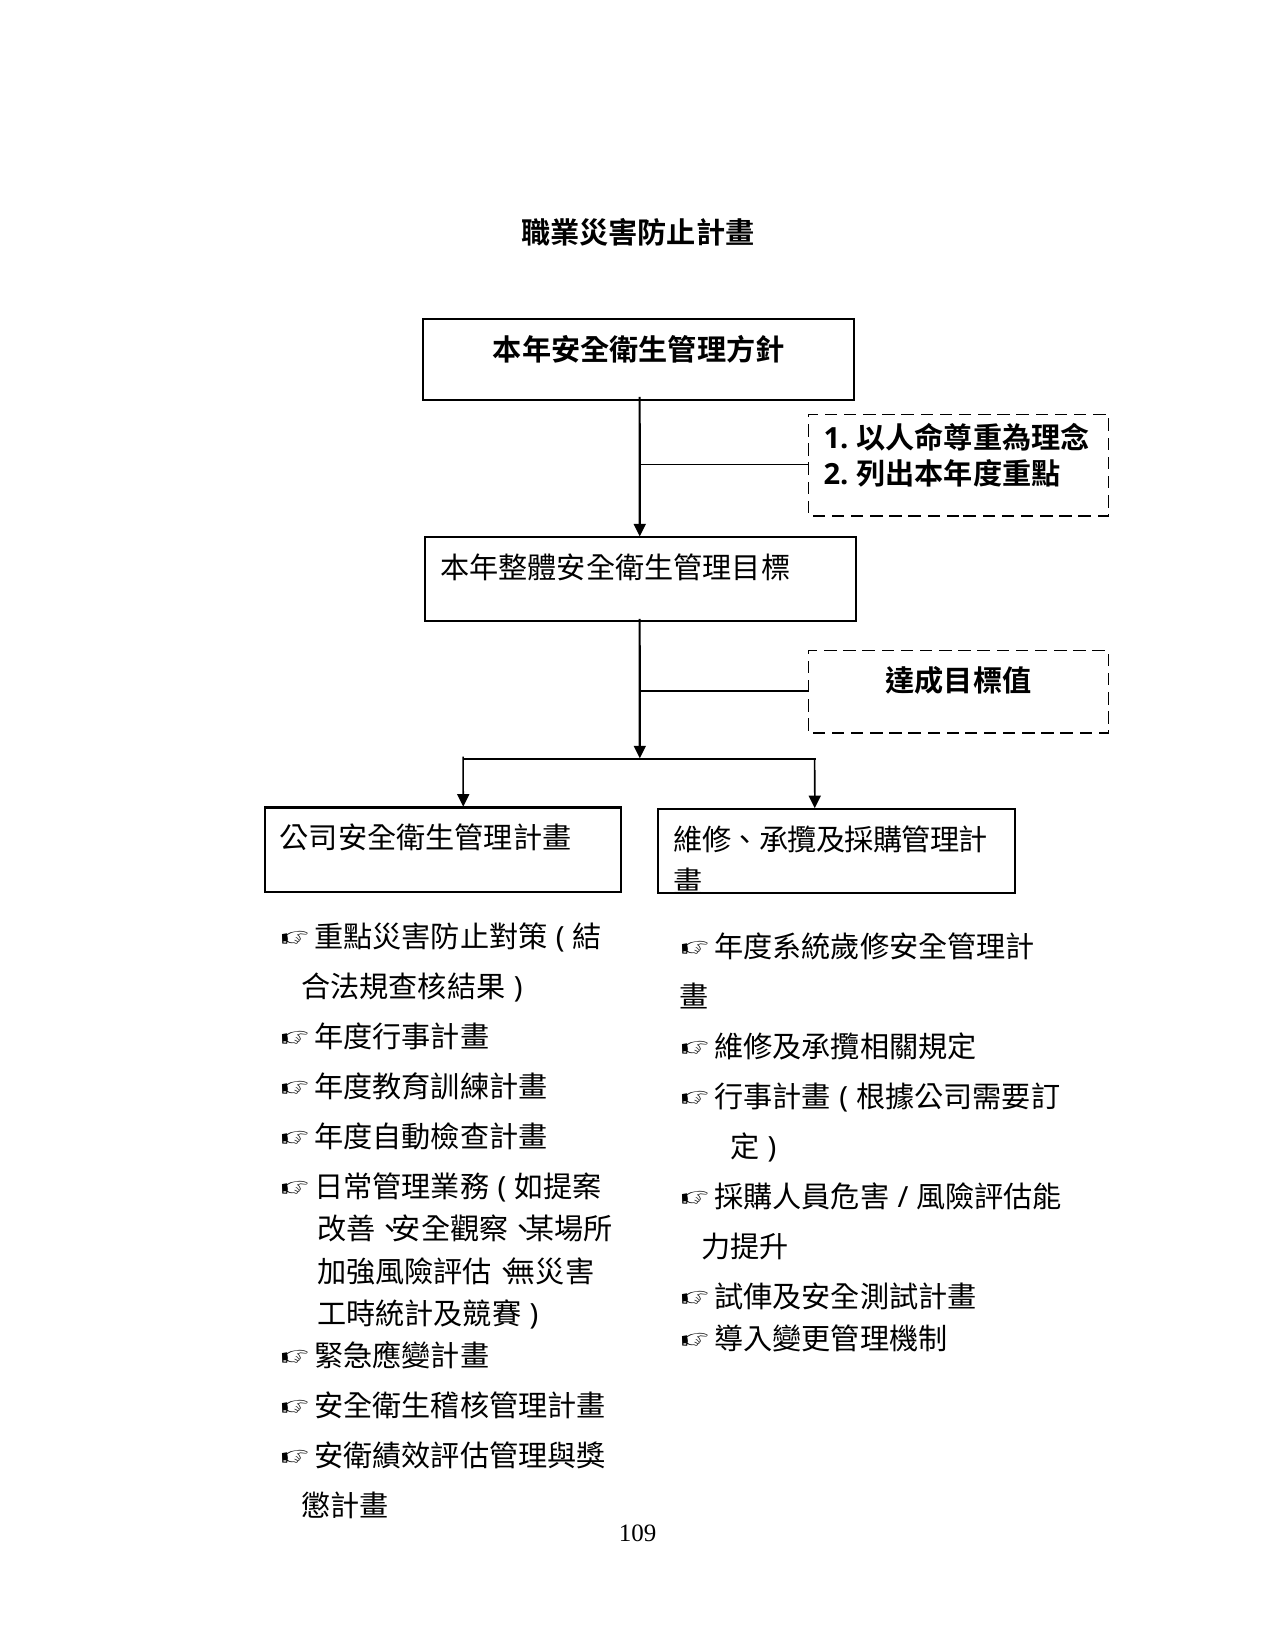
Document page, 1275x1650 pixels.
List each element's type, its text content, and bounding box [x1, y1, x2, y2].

text 職業災害防止計畫 [177, 206, 1098, 252]
